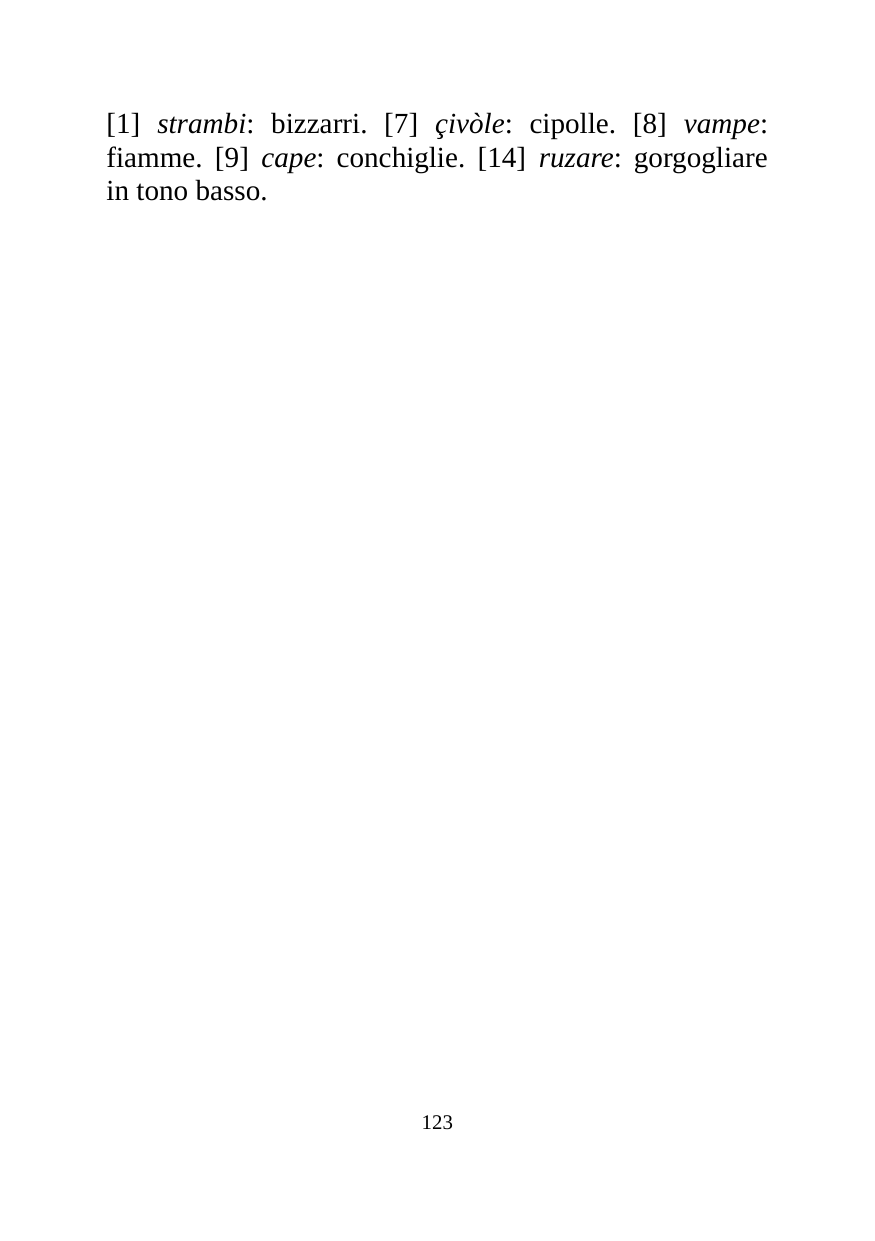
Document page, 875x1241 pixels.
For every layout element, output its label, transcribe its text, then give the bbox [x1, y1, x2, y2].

text [1] strambi: bizzarri. [7] çivòle: cipolle. [8] vampe: fiamme. [9] cape: conchiglie. [14] ruzare: gorgogliare in tono basso. [106, 106, 768, 207]
